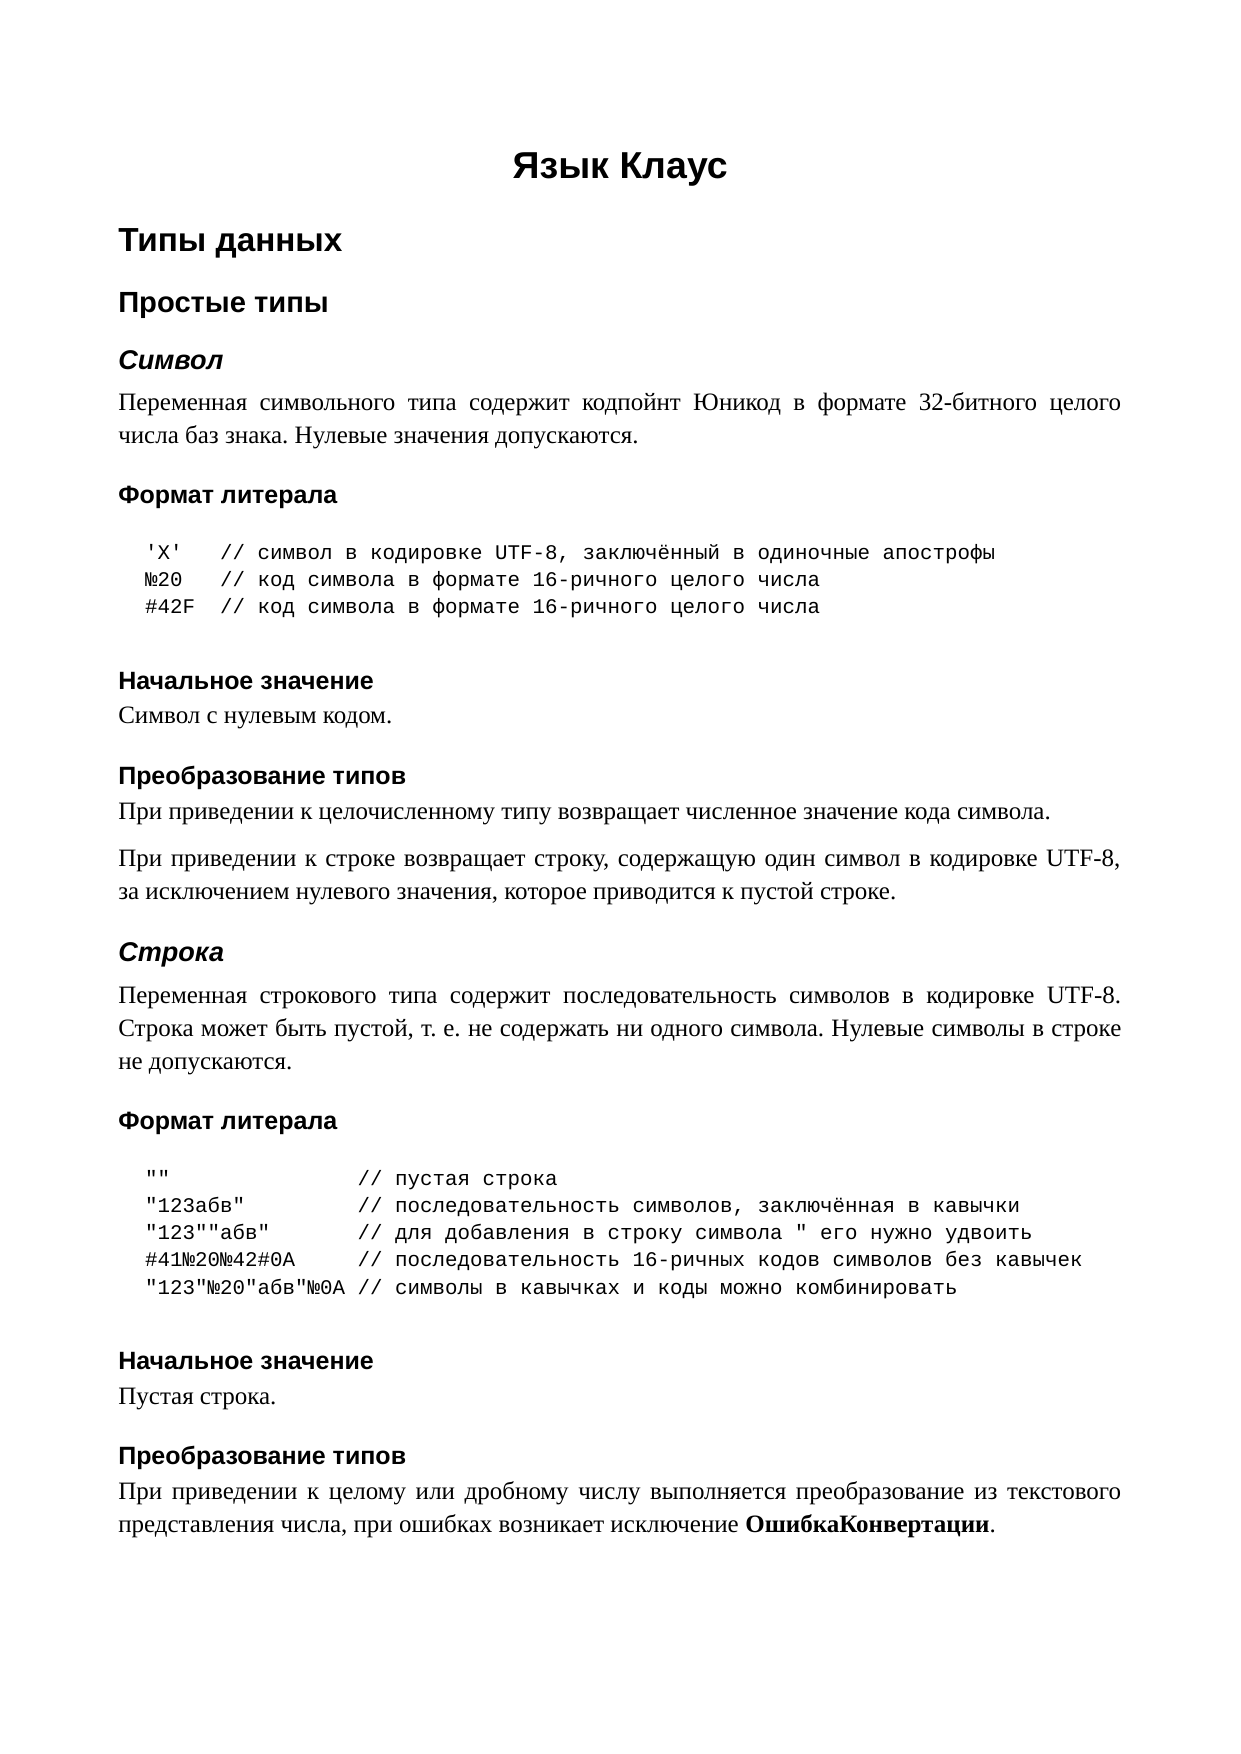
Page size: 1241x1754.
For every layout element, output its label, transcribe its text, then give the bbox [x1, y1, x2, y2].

text Символ с нулевым кодом. [118, 701, 1122, 729]
subtitle Типы данных [118, 219, 1122, 258]
text Переменная строкового типа содержит последовательность символов в кодировке UTF-8. Строка может быть пустой, т. е. не содержать ни одного символа. Нулевые символы в строке не допускаются. [118, 980, 1122, 1075]
subtitle Простые типы [118, 285, 1122, 319]
subtitle Строка [118, 936, 1122, 968]
subtitle Язык Клаус [118, 143, 1122, 186]
subtitle Преобразование типов [118, 761, 1122, 789]
text Пустая строка. [118, 1381, 1122, 1409]
text #42F // код символа в формате 16-ричного целого числа [136, 588, 1104, 629]
text №20 // код символа в формате 16-ричного целого числа [136, 560, 1104, 588]
subtitle Начальное значение [118, 1346, 1122, 1374]
subtitle Преобразование типов [118, 1441, 1122, 1470]
text При приведении к целому или дробному числу выполняется преобразование из текстового представления числа, при ошибках возникает исключение ОшибкаКонвертации. [118, 1476, 1122, 1538]
subtitle Формат литерала [118, 1106, 1122, 1135]
text #41№20№42#0A // последовательность 16-ричных кодов символов без кавычек [136, 1241, 1104, 1268]
text "123""абв" // для добавления в строку символа " его нужно удвоить [136, 1213, 1104, 1241]
text "123абв" // последовательность символов, заключённая в кавычки [136, 1186, 1104, 1213]
text Переменная символьного типа содержит кодпойнт Юникод в формате 32-битного целого числа баз знака. Нулевые значения допускаются. [118, 387, 1122, 449]
subtitle Начальное значение [118, 666, 1122, 694]
text 'X' // символ в кодировке UTF-8, заключённый в одиночные апострофы [136, 533, 1104, 560]
text "" // пустая строка [136, 1159, 1104, 1186]
text "123"№20"абв"№0А // символы в кавычках и коды можно комбинировать [136, 1268, 1104, 1309]
subtitle Формат литерала [118, 481, 1122, 509]
text При приведении к строке возвращает строку, содержащую один символ в кодировке UTF-8, за исключением нулевого значения, которое приводится к пустой строке. [118, 843, 1122, 905]
text При приведении к целочисленному типу возвращает численное значение кода символа. [118, 796, 1122, 824]
subtitle Символ [118, 344, 1122, 375]
